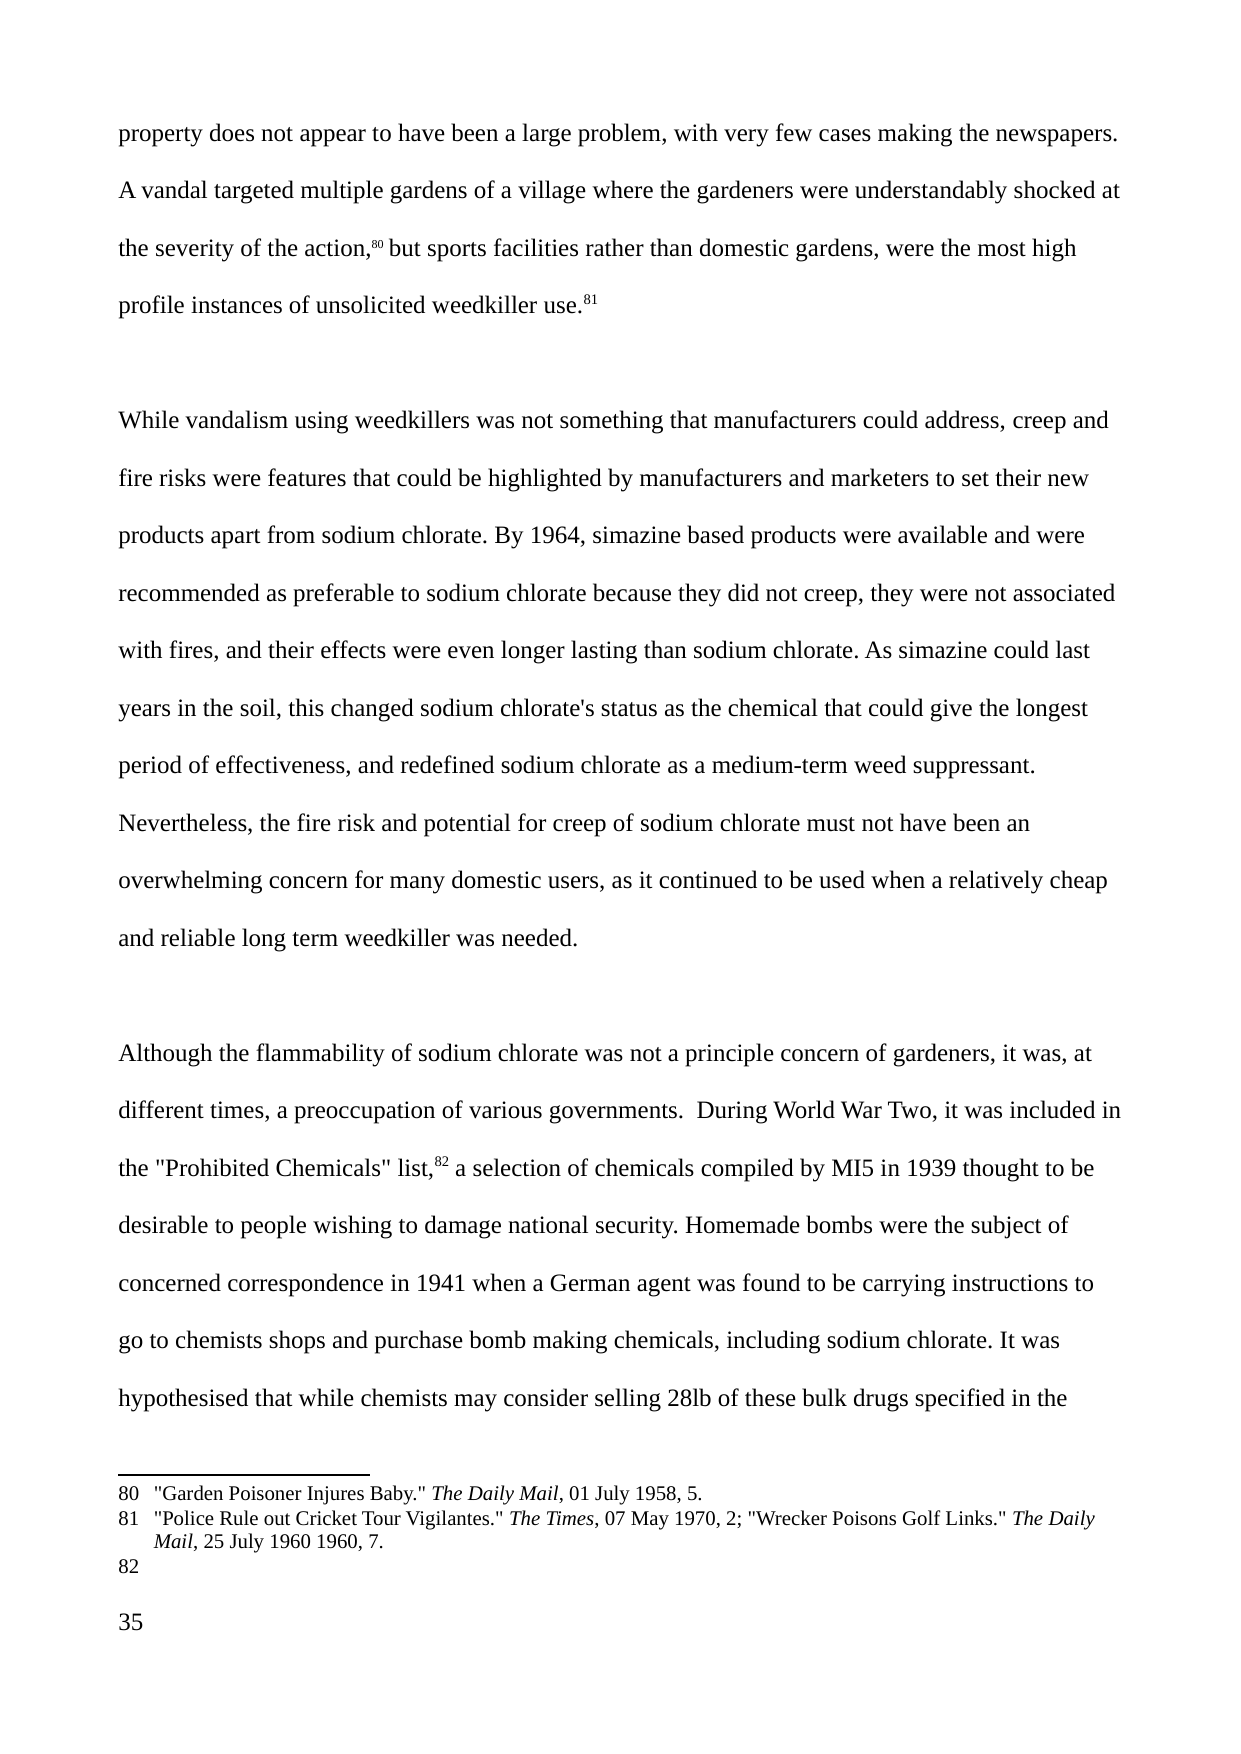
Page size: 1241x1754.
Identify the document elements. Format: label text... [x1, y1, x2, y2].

text "Garden Poisoner Injures Baby." The Daily Mail, 01 July 1958, 5. [118, 1481, 1122, 1505]
text Although the flammability of sodium chlorate was not a principle concern of gardeners, it was, at different times, a preoccupation of various governments. During World War Two, it was included in the "Prohibited Chemicals" list, a selection of chemicals compiled by MI5 in 1939 thought to be desirable to people wishing to damage national security. Homemade bombs were the subject of concerned correspondence in 1941 when a German agent was found to be carrying instructions to go to chemists shops and purchase bomb making chemicals, including sodium chlorate. It was hypothesised that while chemists may consider selling 28lb of these bulk drugs specified in the [118, 1038, 1122, 1412]
text "Police Rule out Cricket Tour Vigilantes." The Times, 07 May 1970, 2; "Wrecker Poisons Golf Links." The Daily Mail, 25 July 1960 1960, 7. [118, 1505, 1122, 1553]
text property does not appear to have been a large problem, with very few cases making the newspapers. A vandal targeted multiple gardens of a village where the gardeners were understandably shocked at the severity of the action, but sports facilities rather than domestic gardens, were the most high profile instances of unsolicited weedkiller use. [118, 118, 1122, 319]
text While vandalism using weedkillers was not something that manufacturers could address, creep and fire risks were features that could be highlighted by manufacturers and marketers to set their new products apart from sodium chlorate. By 1964, simazine based products were available and were recommended as preferable to sodium chlorate because they did not creep, they were not associated with fires, and their effects were even longer lasting than sodium chlorate. As simazine could last years in the soil, this changed sodium chlorate's status as the chemical that could give the longest period of effectiveness, and redefined sodium chlorate as a medium-term weed suppressant. Nevertheless, the fire risk and potential for creep of sodium chlorate must not have been an overwhelming concern for many domestic users, as it continued to be used when a relatively cheap and reliable long term weedkiller was needed. [118, 406, 1122, 952]
